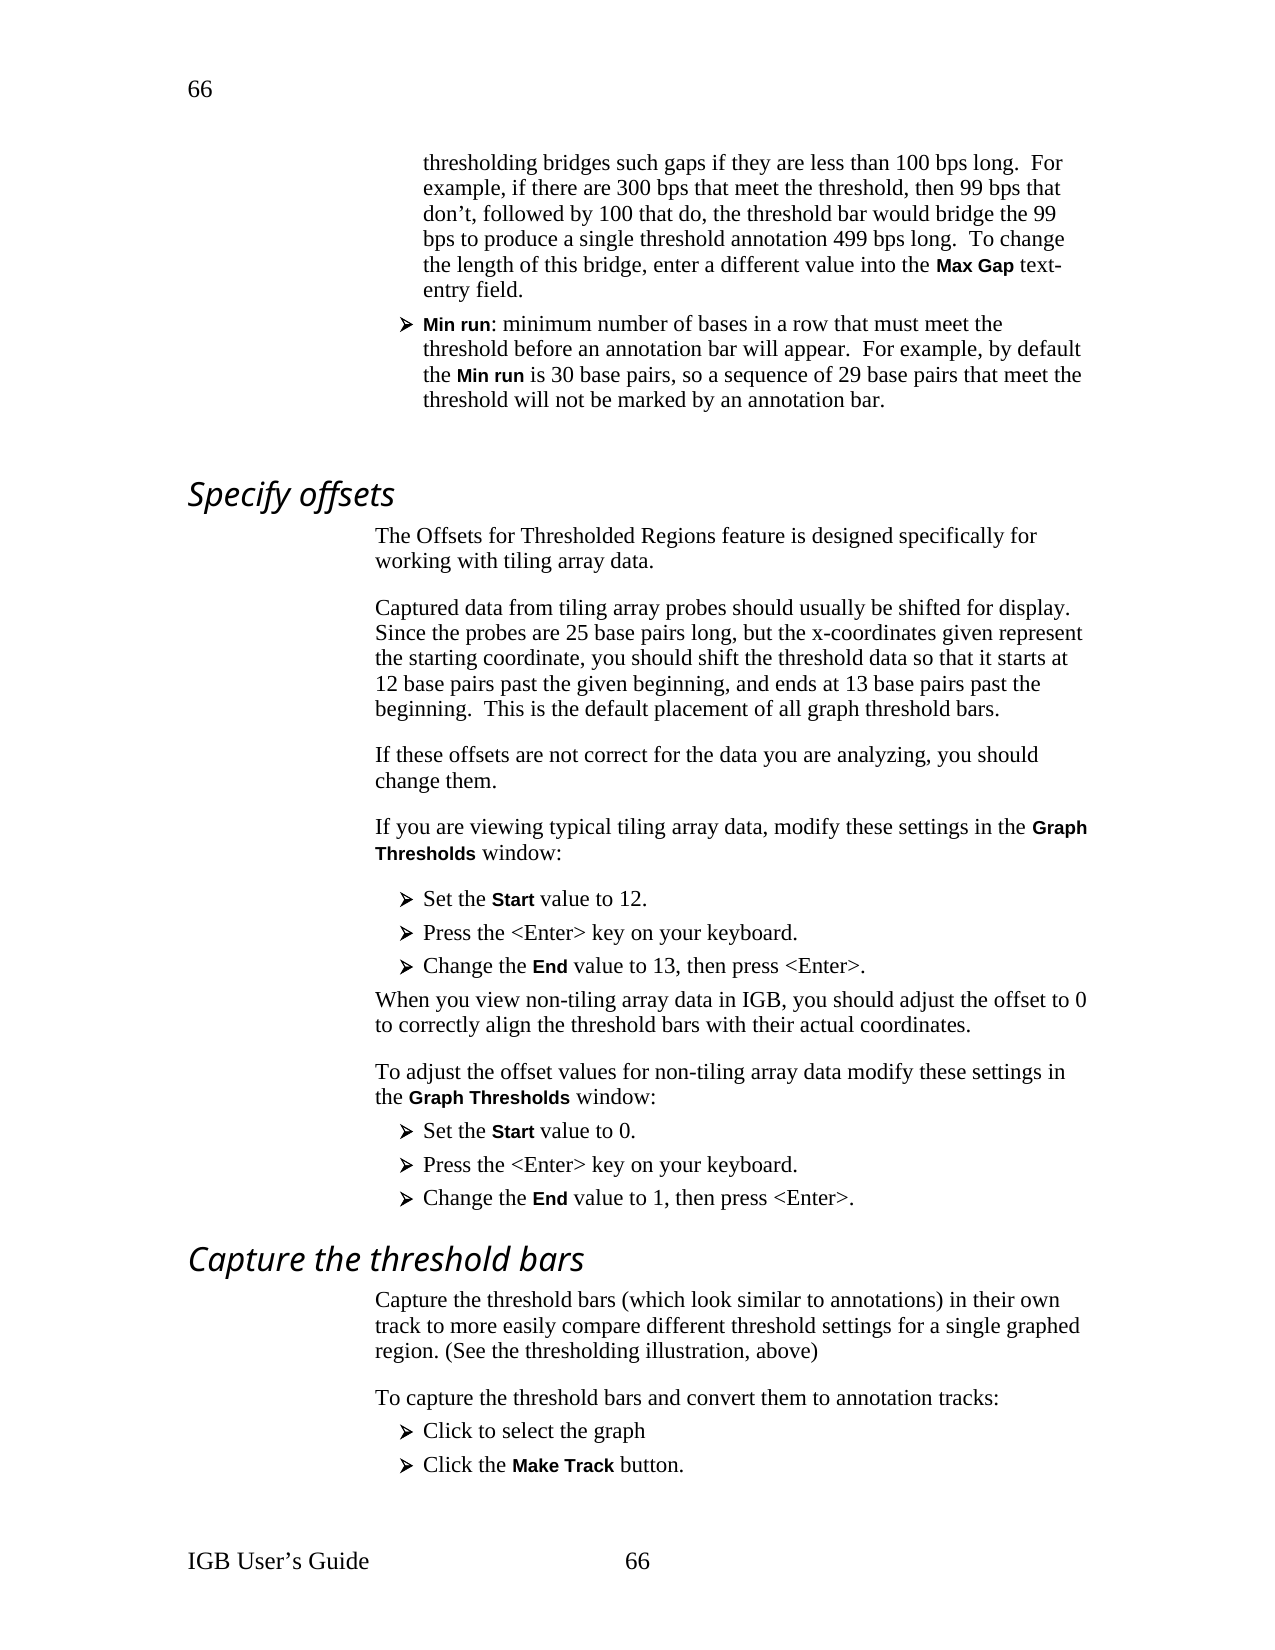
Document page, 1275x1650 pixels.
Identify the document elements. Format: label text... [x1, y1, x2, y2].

list thresholding bridges such gaps if they are less than 100 bps long. For example, if there are 300 bps that meet the threshold, then 99 bps that don’t, followed by 100 that do, the threshold bar would bridge the 99 bps to produce a single threshold annotation 499 bps long. To change the length of this bridge, enter a different value into the Max Gap text-entry field. [399, 150, 1087, 302]
text When you view non-tiling array data in IGB, you should adjust the offset to 0 to correctly align the threshold bars with their actual coordinates. [375, 987, 1087, 1038]
subtitle Specify offsets [187, 471, 1087, 517]
list Min run: minimum number of bases in a row that must meet the threshold before an annotation bar will appear. For example, by default the Min run is 30 base pairs, so a sequence of 29 base pairs that meet the threshold will not be marked by an annotation bar. [399, 311, 1087, 412]
text If these offsets are not correct for the data you are analyzing, you should change them. [375, 742, 1087, 793]
text Captured data from tiling array probes should usually be shifted for display. Since the probes are 25 base pairs long, but the x-coordinates given represent the starting coordinate, you should shift the threshold data so that it starts at 12 base pairs past the given beginning, and ends at 13 base pairs past the beginning. This is the default placement of all graph threshold bars. [375, 594, 1087, 722]
list Set the Start value to 0. [399, 1118, 1087, 1143]
text Capture the threshold bars (which look similar to annotations) in their own track to more easily compare different threshold settings for a single graphed region. (See the thresholding illustration, above) [375, 1287, 1087, 1364]
list Set the Start value to 12. [399, 886, 1087, 911]
list Press the <Enter> key on your keyboard. [399, 919, 1087, 945]
text The Offsets for Thresholded Regions feature is designed specifically for working with tiling array data. [375, 523, 1087, 574]
list Click to select the graph [399, 1418, 1087, 1444]
text To adjust the offset values for non-tiling array data modify these settings in the Graph Thresholds window: [375, 1059, 1087, 1109]
list Change the End value to 13, then press <Enter>. [399, 953, 1087, 979]
text If you are viewing typical tiling array data, modify these settings in the Graph Thresholds window: [375, 814, 1087, 865]
list Change the End value to 1, then press <Enter>. [399, 1185, 1087, 1211]
subtitle Capture the threshold bars [187, 1236, 1087, 1281]
text To capture the threshold bars and convert them to annotation tracks: [375, 1384, 1087, 1410]
list Click the Make Track button. [399, 1452, 1087, 1477]
list Press the <Enter> key on your keyboard. [399, 1152, 1087, 1177]
